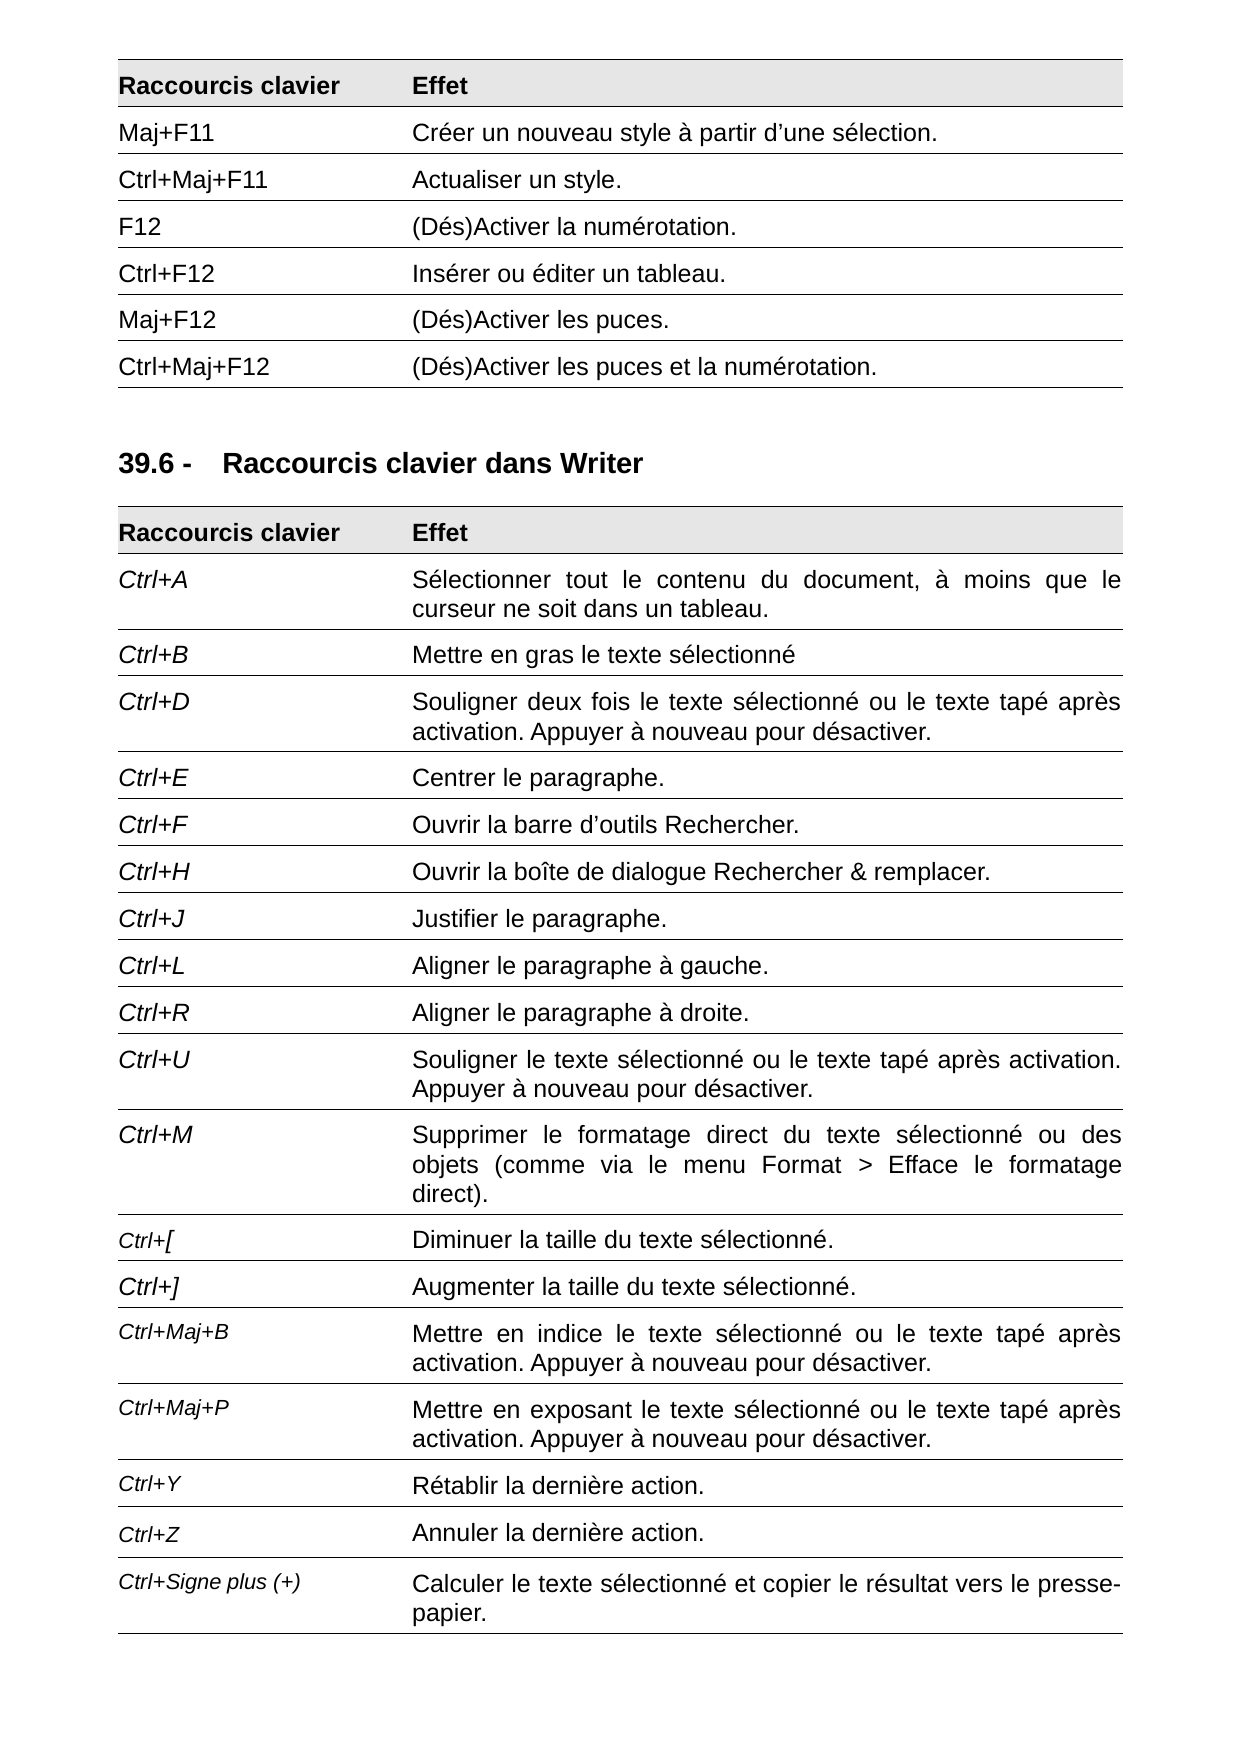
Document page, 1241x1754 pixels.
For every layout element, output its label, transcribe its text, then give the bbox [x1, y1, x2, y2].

table_cell Supprimer le formatage direct du texte sélectionné ou des objets (comme via le menu Format > Efface le formatage direct). [412, 1110, 1123, 1213]
table_cell Augmenter la taille du texte sélectionné. [412, 1261, 1123, 1307]
table_cell Souligner deux fois le texte sélectionné ou le texte tapé après activation. Appuyer à nouveau pour désactiver. [412, 676, 1123, 751]
table_cell Ctrl+Maj+F12 [118, 341, 412, 387]
table_cell Ouvrir la boîte de dialogue Rechercher & remplacer. [412, 846, 1123, 892]
table_cell Aligner le paragraphe à droite. [412, 987, 1123, 1033]
table_cell (Dés)Activer les puces et la numérotation. [412, 341, 1123, 387]
table_cell Ctrl+U [118, 1034, 412, 1108]
table_cell Mettre en indice le texte sélectionné ou le texte tapé après activation. Appuyer à nouveau pour désactiver. [412, 1308, 1123, 1383]
table_cell Annuler la dernière action. [412, 1507, 1123, 1557]
table_cell Aligner le paragraphe à gauche. [412, 940, 1123, 986]
table_cell Mettre en exposant le texte sélectionné ou le texte tapé après activation. Appuyer à nouveau pour désactiver. [412, 1384, 1123, 1459]
table_cell Ctrl+H [118, 846, 412, 892]
table_cell Ctrl+F12 [118, 248, 412, 293]
table_cell Ctrl+F [118, 799, 412, 845]
table_cell (Dés)Activer la numérotation. [412, 201, 1123, 247]
table_cell Ctrl+L [118, 940, 412, 986]
subtitle Raccourcis clavier dans Writer [118, 446, 1122, 480]
table_cell Créer un nouveau style à partir d’une sélection. [412, 107, 1123, 153]
table_header Raccourcis clavier [118, 60, 412, 106]
table_header Raccourcis clavier [118, 507, 412, 553]
table_cell Maj+F11 [118, 107, 412, 153]
table_cell Ctrl+] [118, 1261, 412, 1307]
table_cell Mettre en gras le texte sélectionné [412, 630, 1123, 675]
table_cell Actualiser un style. [412, 154, 1123, 200]
table_cell Ctrl+J [118, 893, 412, 939]
table_cell Ctrl+R [118, 987, 412, 1033]
table_cell Ouvrir la barre d’outils Rechercher. [412, 799, 1123, 845]
table_cell Ctrl+D [118, 676, 412, 751]
table_cell Ctrl+Z [118, 1507, 412, 1557]
table_cell Ctrl+[ [118, 1215, 412, 1260]
table_cell Ctrl+Maj+P [118, 1384, 412, 1459]
table_header Effet [412, 60, 1123, 106]
table_cell Sélectionner tout le contenu du document, à moins que le curseur ne soit dans un tableau. [412, 554, 1123, 628]
table_cell Ctrl+Maj+F11 [118, 154, 412, 200]
table_header Effet [412, 507, 1123, 553]
table_cell Justifier le paragraphe. [412, 893, 1123, 939]
table_cell Ctrl+Maj+B [118, 1308, 412, 1383]
table_cell Rétablir la dernière action. [412, 1460, 1123, 1506]
table_cell Ctrl+B [118, 630, 412, 675]
table_cell Ctrl+E [118, 752, 412, 798]
table_cell Centrer le paragraphe. [412, 752, 1123, 798]
table_cell Ctrl+Signe plus (+) [118, 1558, 412, 1633]
table_cell Ctrl+M [118, 1110, 412, 1213]
table_cell Insérer ou éditer un tableau. [412, 248, 1123, 293]
table_cell Diminuer la taille du texte sélectionné. [412, 1215, 1123, 1260]
table_cell Maj+F12 [118, 295, 412, 340]
table_cell (Dés)Activer les puces. [412, 295, 1123, 340]
table_cell Ctrl+A [118, 554, 412, 628]
table_cell Ctrl+Y [118, 1460, 412, 1506]
table_cell F12 [118, 201, 412, 247]
table_cell Calculer le texte sélectionné et copier le résultat vers le presse-papier. [412, 1558, 1123, 1633]
table_cell Souligner le texte sélectionné ou le texte tapé après activation. Appuyer à nouveau pour désactiver. [412, 1034, 1123, 1108]
